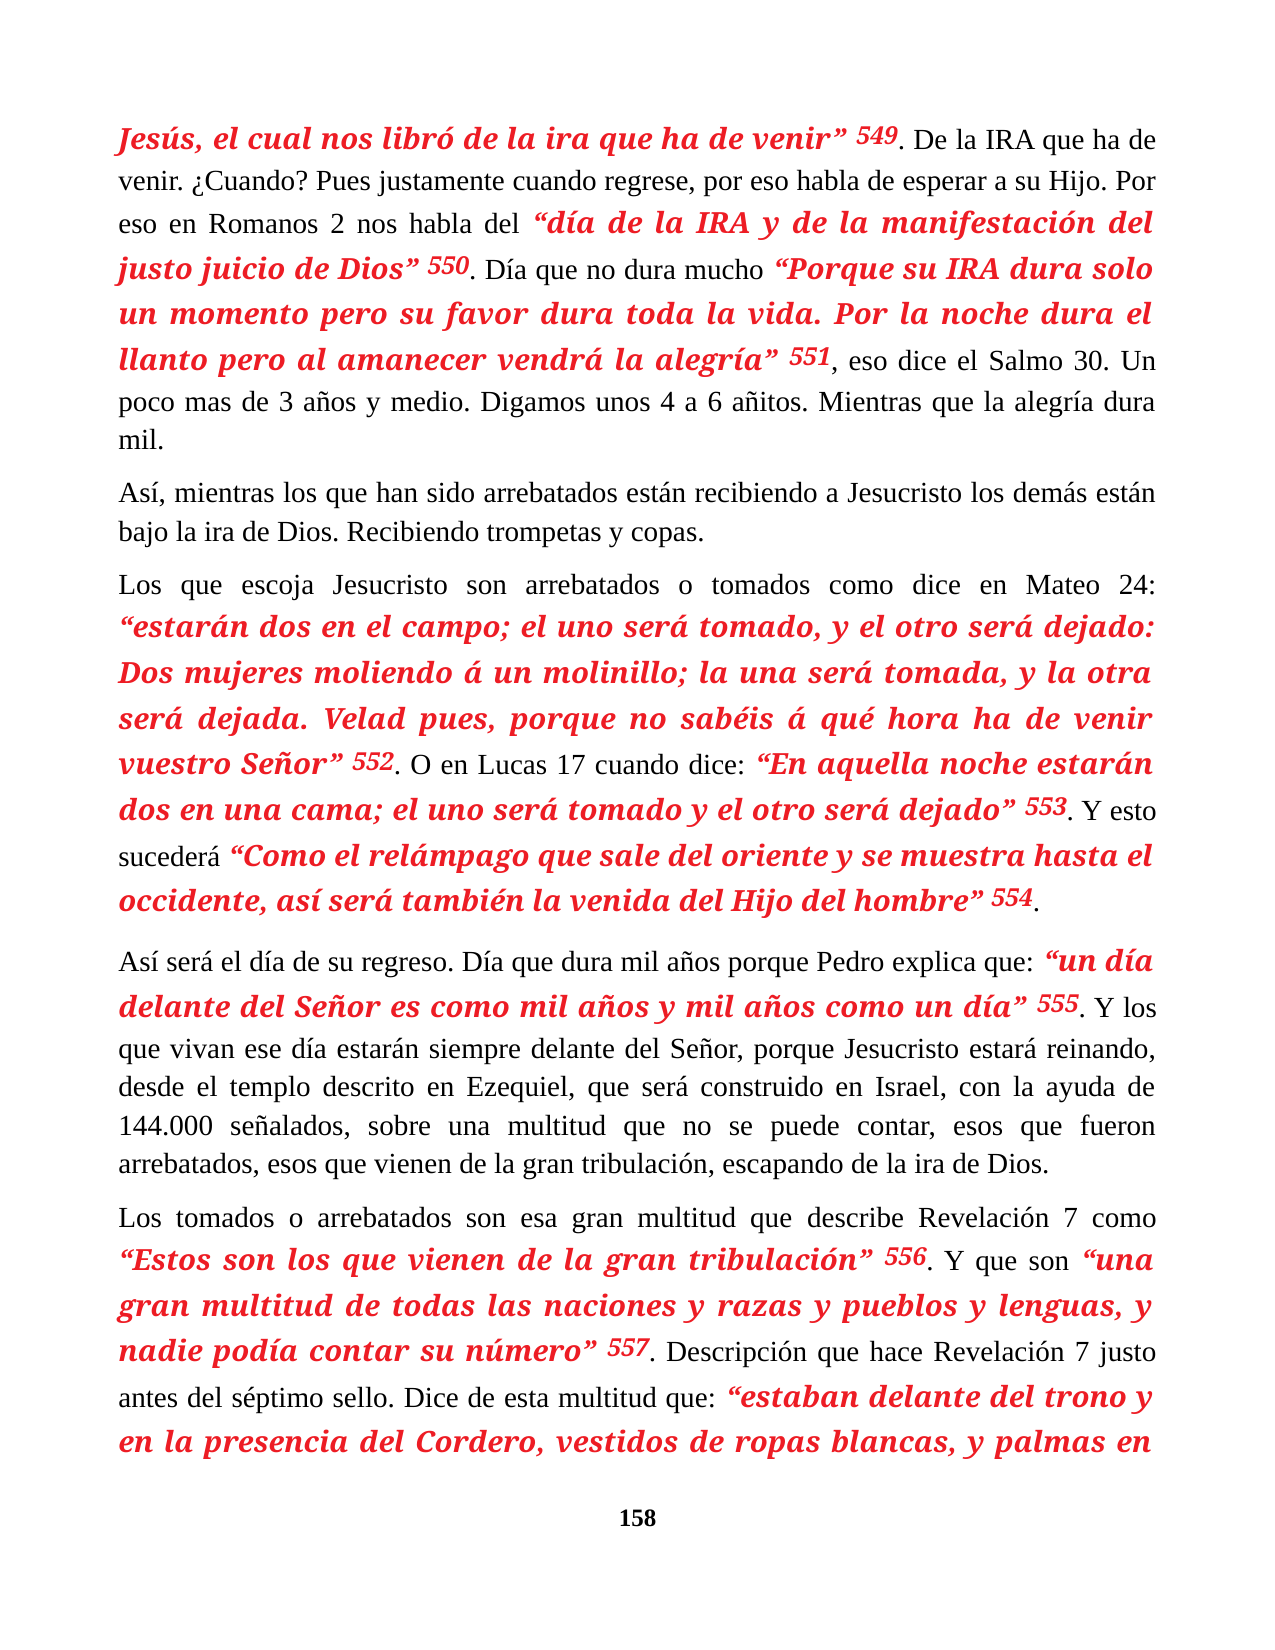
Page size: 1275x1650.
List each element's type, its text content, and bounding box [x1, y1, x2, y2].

text Los tomados o arrebatados son esa gran multitud que describe Revelación 7 como “Estos son los que vienen de la gran tribulación” . Y que son “una gran multitud de todas las naciones y razas y pueblos y lenguas, y nadie podía contar su número” . Descripción que hace Revelación 7 justo antes del séptimo sello. Dice de esta multitud que: “estaban delante del trono y en la presencia del Cordero, vestidos de ropas blancas, y palmas en [118, 1200, 1157, 1461]
text Los que escoja Jesucristo son arrebatados o tomados como dice en Mateo 24: “estarán dos en el campo; el uno será tomado, y el otro será dejado: Dos mujeres moliendo á un molinillo; la una será tomada, y la otra será dejada. Velad pues, porque no sabéis á qué hora ha de venir vuestro Señor” . O en Lucas 17 cuando dice: “En aquella noche estarán dos en una cama; el uno será tomado y el otro será dejado” . Y esto sucederá “Como el relámpago que sale del oriente y se muestra hasta el occidente, así será también la venida del Hijo del hombre” . [118, 567, 1157, 920]
text Jesús, el cual nos libró de la ira que ha de venir” . De la IRA que ha de venir. ¿Cuando? Pues justamente cuando regrese, por eso habla de esperar a su Hijo. Por eso en Romanos 2 nos habla del “día de la IRA y de la manifestación del justo juicio de Dios” . Día que no dura mucho “Porque su IRA dura solo un momento pero su favor dura toda la vida. Por la noche dura el llanto pero al amanecer vendrá la alegría” , eso dice el Salmo 30. Un poco mas de 3 años y medio. Digamos unos 4 a 6 añitos. Mientras que la alegría dura mil. [118, 118, 1157, 456]
text Así será el día de su regreso. Día que dura mil años porque Pedro explica que: “un día delante del Señor es como mil años y mil años como un día” . Y los que vivan ese día estarán siempre delante del Señor, porque Jesucristo estará reinando, desde el templo descrito en Ezequiel, que será construido en Israel, con la ayuda de 144.000 señalados, sobre una multitud que no se puede contar, esos que fueron arrebatados, esos que vienen de la gran tribulación, escapando de la ira de Dios. [118, 941, 1157, 1180]
text Así, mientras los que han sido arrebatados están recibiendo a Jesucristo los demás están bajo la ira de Dios. Recibiendo trompetas y copas. [118, 476, 1157, 548]
